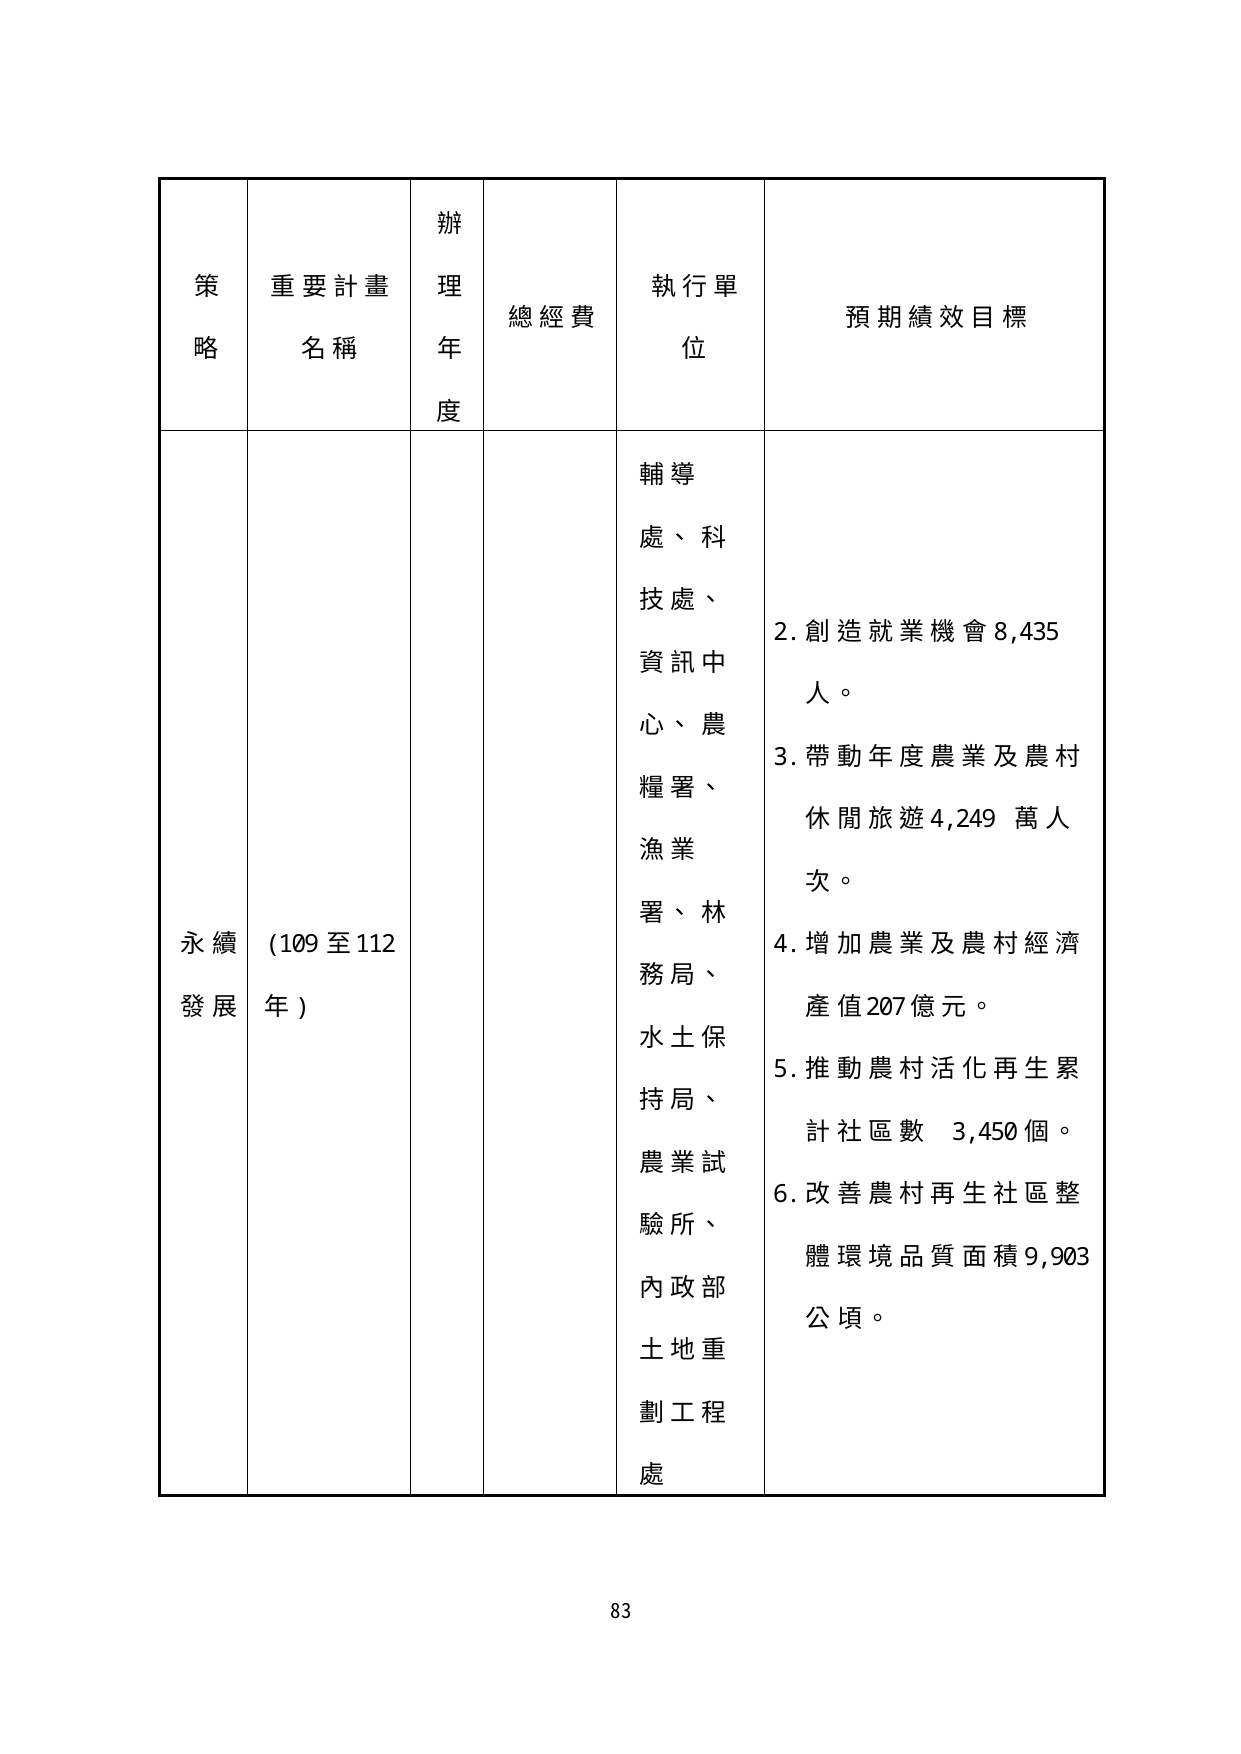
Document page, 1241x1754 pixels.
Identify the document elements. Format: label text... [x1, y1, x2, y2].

table_header 預期績效目標 [765, 180, 1103, 430]
table_header 總經費 [484, 180, 616, 430]
table_cell (109至112年) [248, 431, 410, 1494]
table_cell [484, 431, 616, 1494]
table_cell 永續發展 [161, 431, 247, 1494]
table_cell [411, 431, 483, 1494]
table_cell 2.創造就業機會8,435人。 3.帶動年度農業及農村休閒旅遊4,249 萬人次。 4.增加農業及農村經濟產值207億元。 5.推動農村活化再生累計社區數 3,450個。 6.改善農村再生社區整體環境品質面積9,903公頃。 [765, 431, 1103, 1494]
table_cell 輔導處、科技處、資訊中心、農糧署、漁業署、林務局、水土保持局、農業試驗所、內政部土地重劃工程處 [617, 431, 764, 1494]
table_header 重要計畫名稱 [248, 180, 410, 430]
table_header 辦理年度 [411, 180, 483, 430]
table_header 執行單位 [617, 180, 764, 430]
table_header 策略 [161, 180, 247, 430]
